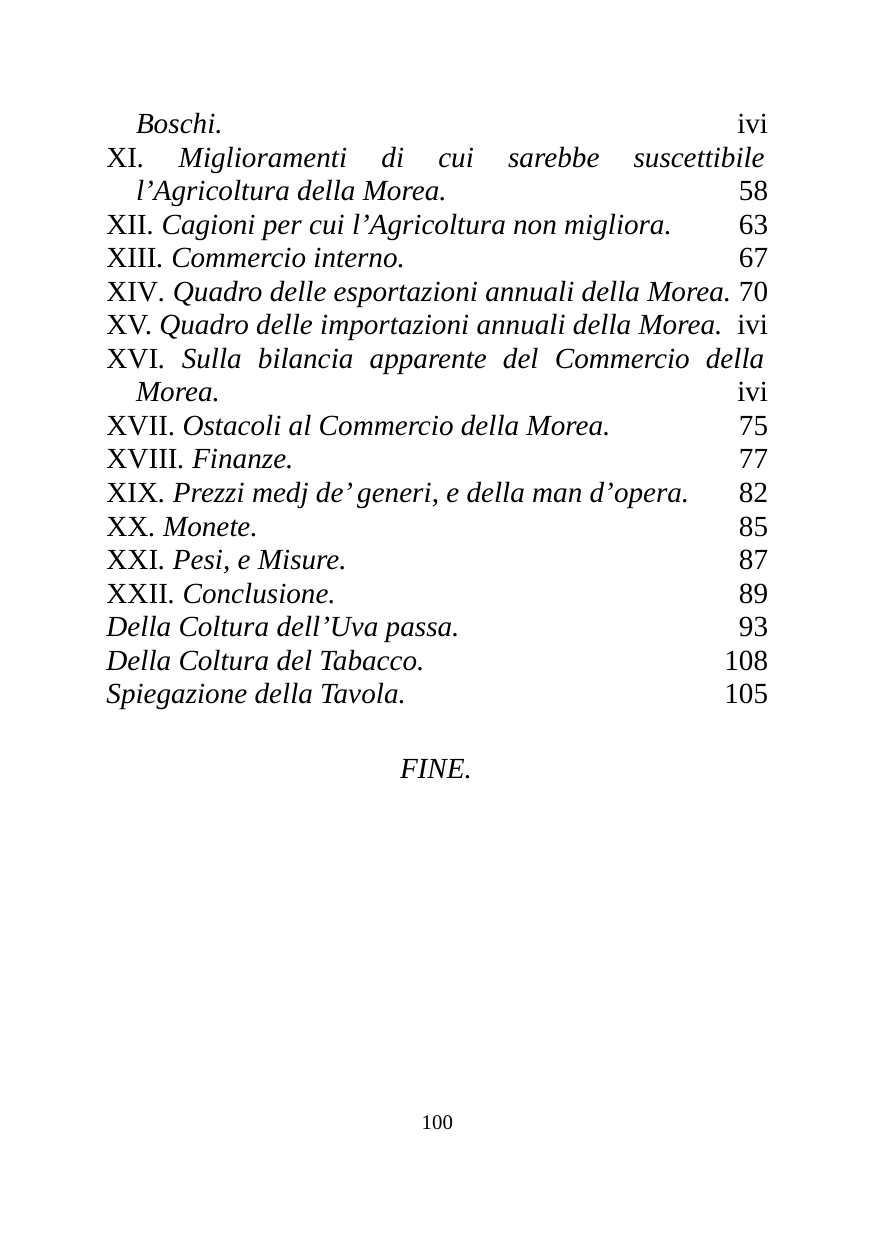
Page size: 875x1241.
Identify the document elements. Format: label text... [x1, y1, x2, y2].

text XV. Quadro delle importazioni annuali della Morea. ivi [106, 307, 768, 341]
text XIX. Prezzi medj de’ generi, e della man d’opera. 82 [106, 475, 768, 509]
text XVIII. Finanze. 77 [106, 442, 768, 475]
text Della Coltura del Tabacco. 108 [106, 643, 768, 676]
text XII. Cagioni per cui l’Agricoltura non migliora. 63 [106, 207, 768, 240]
text XVII. Ostacoli al Commercio della Morea. 75 [106, 408, 768, 442]
text FINE. [106, 751, 768, 785]
text XIV. Quadro delle esportazioni annuali della Morea. 70 [106, 274, 768, 307]
text XXII. Conclusione. 89 [106, 576, 768, 609]
text Della Coltura dell’Uva passa. 93 [106, 609, 768, 643]
text XIII. Commercio interno. 67 [106, 240, 768, 274]
text XX. Monete. 85 [106, 509, 768, 542]
text Spiegazione della Tavola. 105 [106, 676, 768, 710]
text XI. Miglioramenti di cui sarebbe suscettibile l’Agricoltura della Morea. 58 [106, 140, 768, 207]
text XXI. Pesi, e Misure. 87 [106, 542, 768, 576]
text Boschi. ivi [106, 106, 768, 140]
text XVI. Sulla bilancia apparente del Commercio della Morea. ivi [106, 341, 768, 408]
